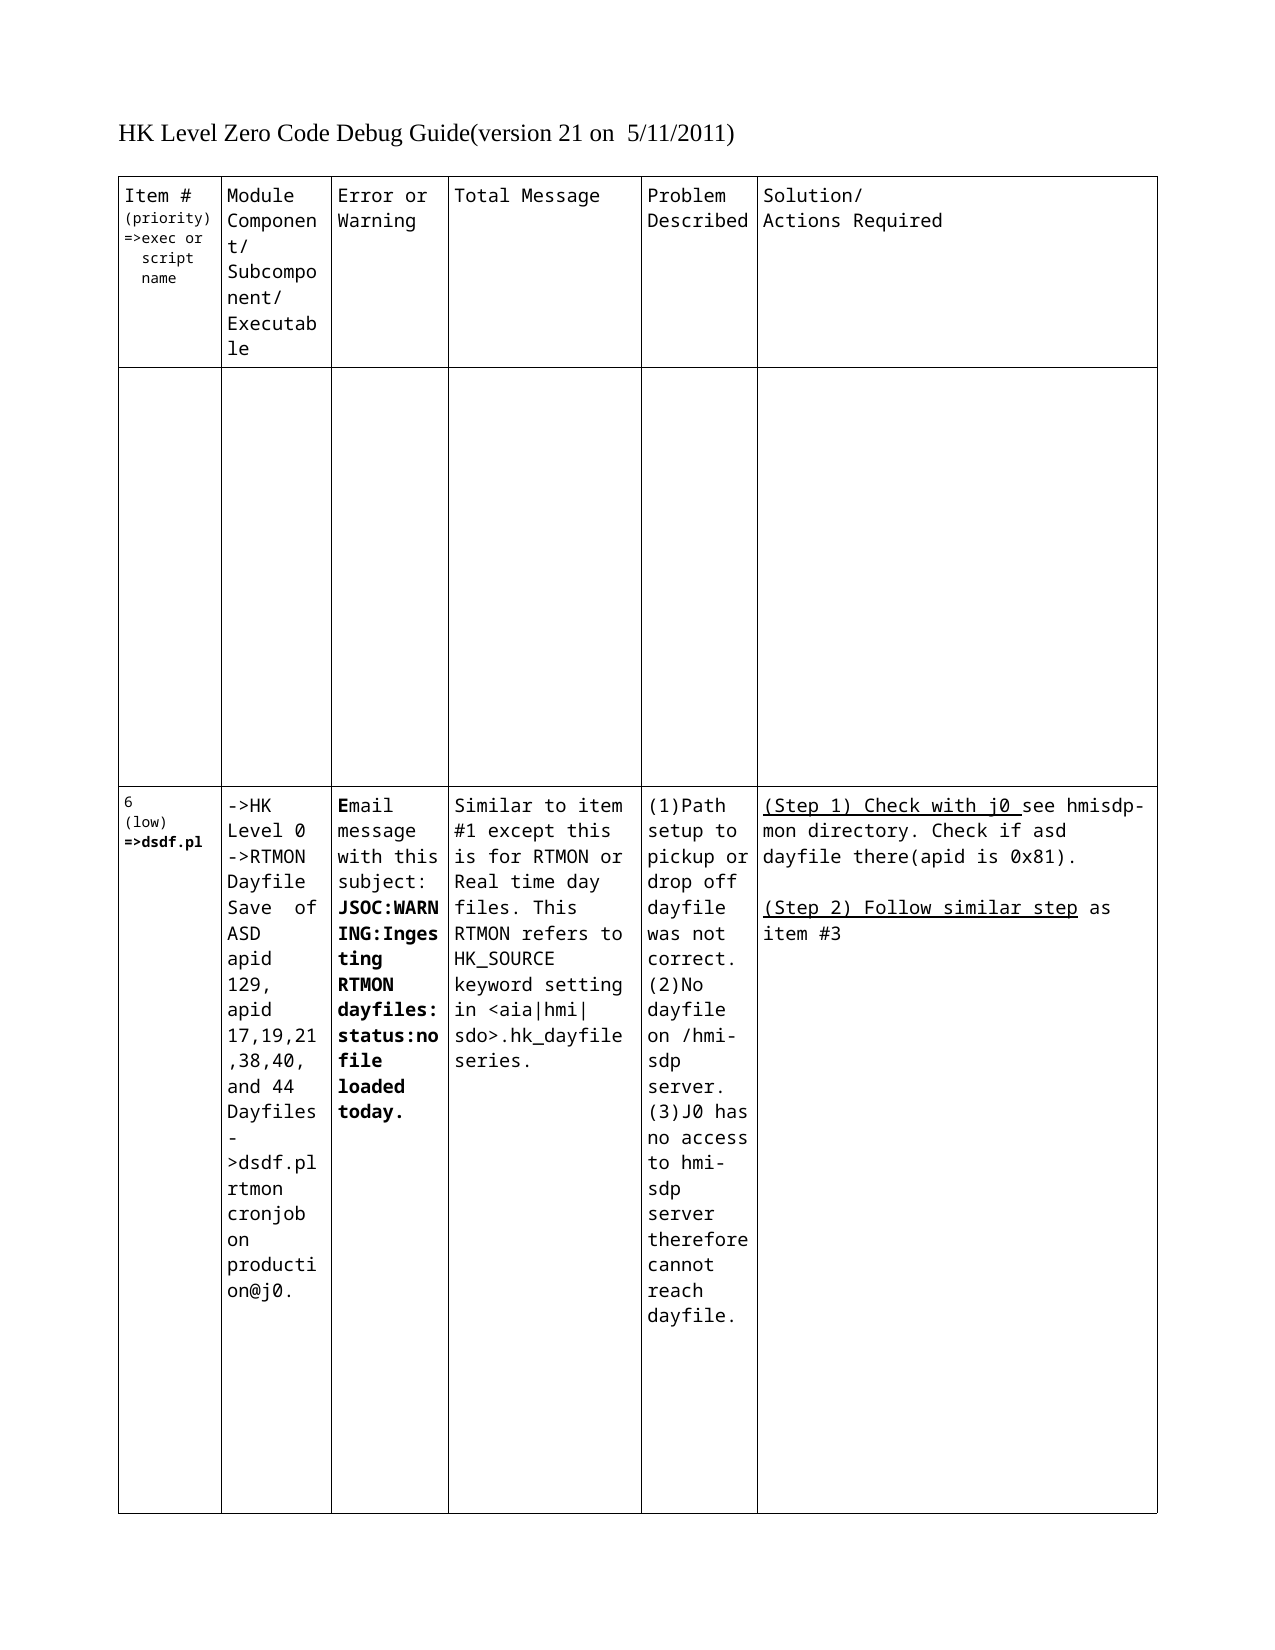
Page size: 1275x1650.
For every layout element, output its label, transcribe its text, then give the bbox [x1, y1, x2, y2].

table_cell [119, 368, 221, 786]
table_header Problem Described [642, 177, 757, 367]
table_cell ->HK Level 0 ->RTMON Dayfile Save of ASD apid 129, apid 17,19,21,38,40, and 44 Dayfiles ->dsdf.pl rtmon cronjob on production@j0. [222, 787, 331, 1513]
table_cell [758, 368, 1157, 786]
table_cell [642, 368, 757, 786]
table_cell (1)Path setup to pickup or drop off dayfile was not correct. (2)No dayfile on /hmi-sdp server. (3)J0 has no access to hmi-sdp server therefore cannot reach dayfile. [642, 787, 757, 1513]
table_cell [332, 368, 448, 786]
table_cell [222, 368, 331, 786]
table_cell Email message with this subject: JSOC:WARNING:Ingesting RTMON dayfiles: status:no file loaded today. [332, 787, 448, 1513]
table_cell Similar to item #1 except this is for RTMON or Real time day files. This RTMON refers to HK_SOURCE keyword setting in <aia|hmi|sdo>.hk_dayfile series. [449, 787, 641, 1513]
table_header Item # (priority) =>exec or script name [119, 177, 221, 367]
table_cell 6 (low) =>dsdf.pl [119, 787, 221, 1513]
table_header Total Message [449, 177, 641, 367]
table_cell (Step 1) Check with j0 see hmisdp-mon directory. Check if asd dayfile there(apid is 0x81). (Step 2) Follow similar step as item #3 [758, 787, 1157, 1513]
table_header Module Component/ Subcomponent/ Executable [222, 177, 331, 367]
table_header Error or Warning [332, 177, 448, 367]
table_cell [449, 368, 641, 786]
table_header Solution/ Actions Required [758, 177, 1157, 367]
